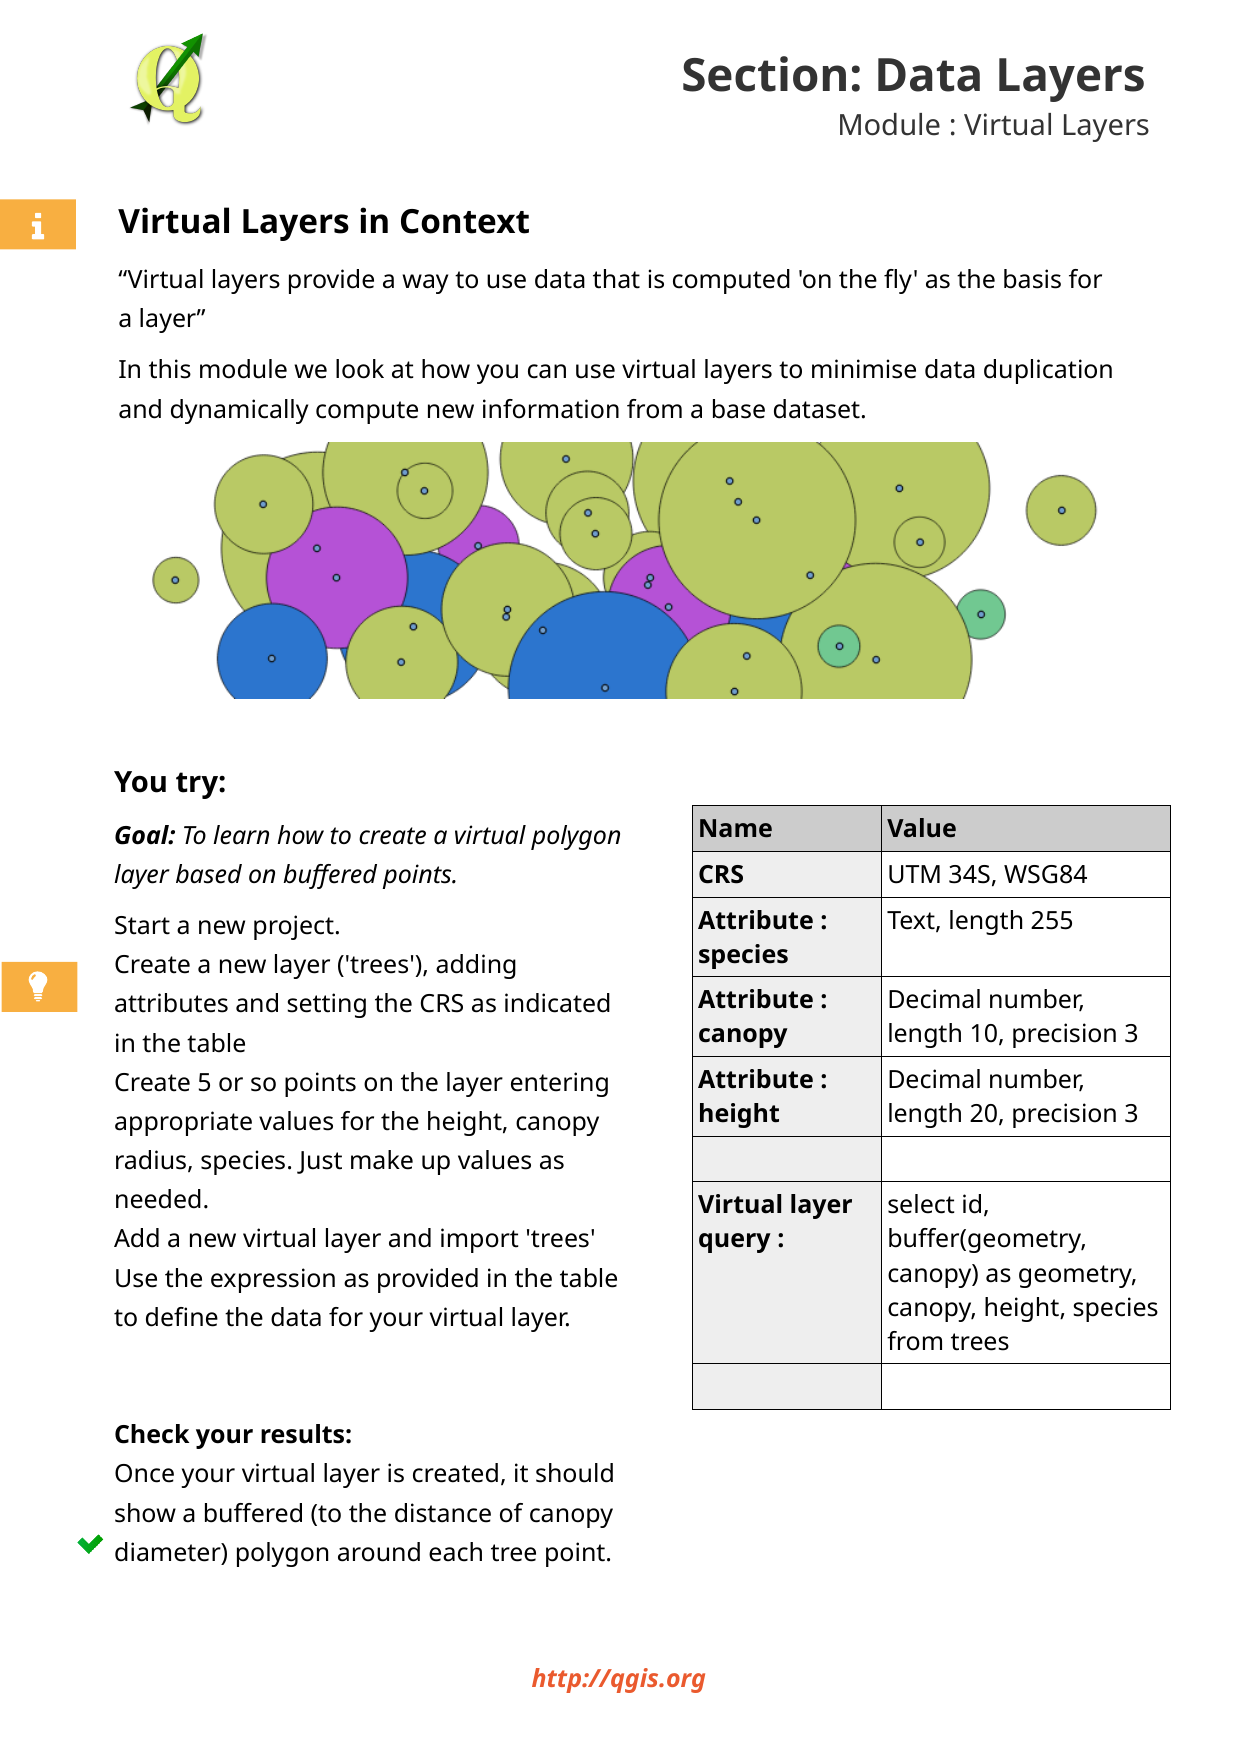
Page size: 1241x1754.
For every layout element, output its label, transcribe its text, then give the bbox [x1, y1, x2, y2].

table_cell Decimal number, length 20, precision 3 [882, 1057, 1170, 1136]
table_cell select id, buffer(geometry, canopy) as geometry, canopy, height, species from trees [882, 1182, 1170, 1363]
picture [118, 442, 1123, 699]
picture [122, 31, 218, 127]
table_cell Decimal number, length 10, precision 3 [882, 977, 1170, 1056]
text “Virtual layers provide a way to use data that is computed 'on the fly' as the basis for a layer” [118, 262, 1122, 335]
table_cell [693, 1137, 881, 1181]
table_cell Text, length 255 [882, 898, 1170, 976]
table_cell [693, 1364, 881, 1409]
table_cell Attribute : height [693, 1057, 881, 1136]
table_cell [882, 1364, 1170, 1409]
table_cell Virtual layer query : [693, 1182, 881, 1363]
table_cell [882, 1137, 1170, 1181]
table_cell Attribute : species [693, 898, 881, 976]
table_header Value [882, 806, 1170, 851]
table_cell Attribute : canopy [693, 977, 881, 1056]
text In this module we look at how you can use virtual layers to minimise data duplication and dynamically compute new information from a base dataset. [118, 352, 1122, 425]
table_cell CRS [693, 852, 881, 897]
table_header Name [693, 806, 881, 851]
subtitle Virtual Layers in Context [118, 198, 1122, 243]
table_cell UTM 34S, WSG84 [882, 852, 1170, 897]
